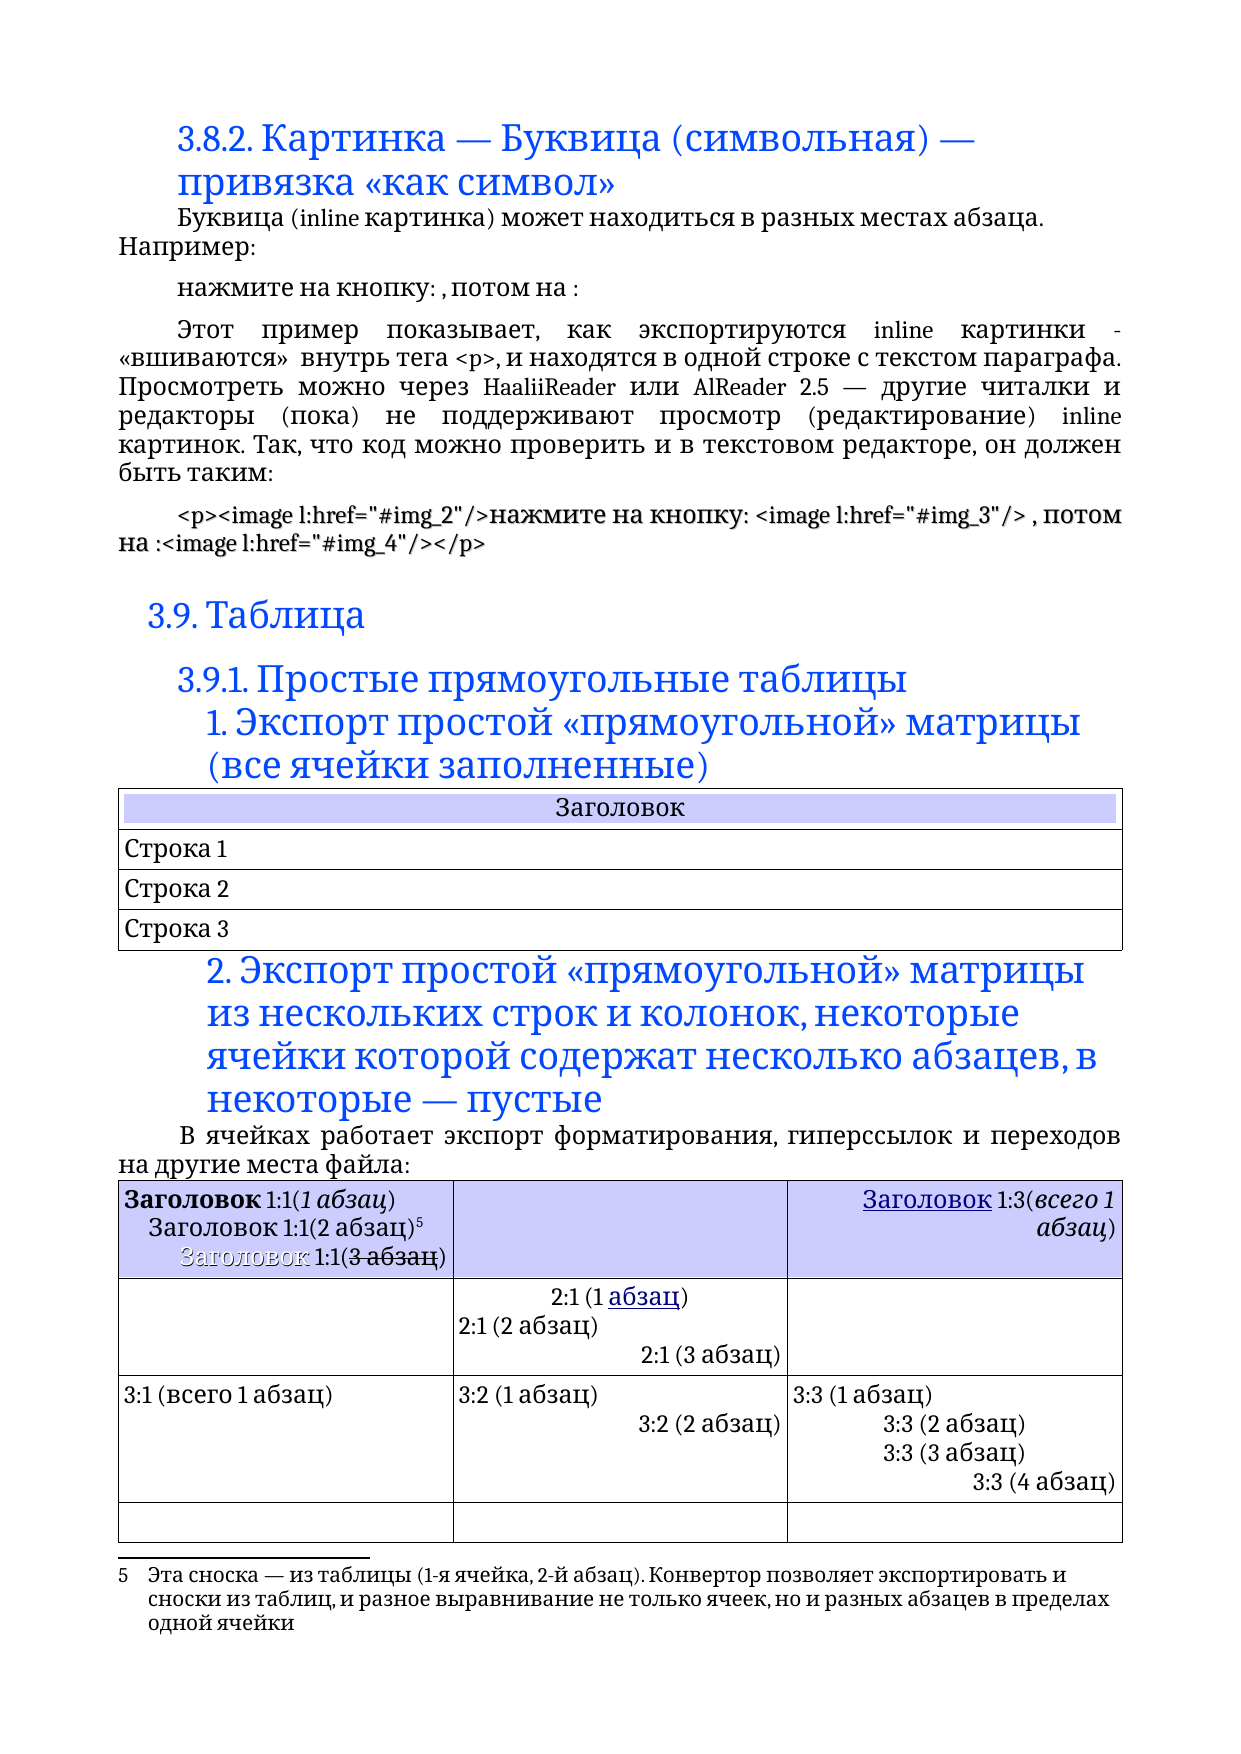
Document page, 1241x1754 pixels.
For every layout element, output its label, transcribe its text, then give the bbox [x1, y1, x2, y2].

text 3.9.1. Простые прямоугольные таблицы [177, 659, 1122, 702]
text Буквица (inline картинка) может находиться в разных местах абзаца. Например: [118, 204, 1122, 262]
table_cell [788, 1279, 1122, 1375]
text нажмите на кнопку: , потом на : [118, 274, 1122, 303]
table_header Заголовок [119, 789, 1122, 829]
text 1. Экспорт простой «прямоугольной» матрицы (все ячейки заполненные) [207, 702, 1122, 788]
table_cell [119, 1279, 453, 1375]
table_header Заголовок 1:3(всего 1 абзац) [788, 1181, 1122, 1277]
table_cell 3:2 (1 абзац) 3:2 (2 абзац) [454, 1376, 787, 1502]
table_cell 3:3 (1 абзац) 3:3 (2 абзац) 3:3 (3 абзац) 3:3 (4 абзац) [788, 1376, 1122, 1502]
text 3.8.2. Картинка — Буквица (символьная) — привязка «как символ» [177, 118, 1122, 204]
text 3.9. Таблица [148, 594, 1122, 637]
text Этот пример показывает, как экспортируются inline картинки - «вшиваются» внутрь тега <p>, и находятся в одной строке с текстом параграфа. Просмотреть можно через HaaliiReader или AlReader 2.5 — другие читалки и редакторы (пока) не поддерживают просмотр (редактирование) inline картинок. Так, что код можно проверить и в текстовом редакторе, он должен быть таким: [118, 316, 1122, 488]
text 2. Экспорт простой «прямоугольной» матрицы из нескольких строк и колонок, некоторые ячейки которой содержат несколько абзацев, в некоторые — пустые [207, 951, 1122, 1122]
table_cell Строка 1 [119, 830, 1122, 869]
table_cell Строка 3 [119, 910, 1122, 949]
table_cell [788, 1503, 1122, 1542]
table_header Заголовок 1:1(1 абзац) Заголовок 1:1(2 абзац) Заголовок 1:1(3 абзац) [119, 1181, 453, 1277]
text <p><image l:href="#img_2"/>нажмите на кнопку: <image l:href="#img_3"/> , потом на :<image l:href="#img_4"/></p> [118, 501, 1122, 558]
table_cell Строка 2 [119, 870, 1122, 909]
table_cell [119, 1503, 453, 1542]
table_cell [454, 1503, 787, 1542]
text В ячейках работает экспорт форматирования, гиперссылок и переходов на другие места файла: [118, 1122, 1122, 1180]
table_cell 2:1 (1 абзац) 2:1 (2 абзац) 2:1 (3 абзац) [454, 1279, 787, 1375]
table_cell 3:1 (всего 1 абзац) [119, 1376, 453, 1502]
table_header [454, 1181, 787, 1277]
